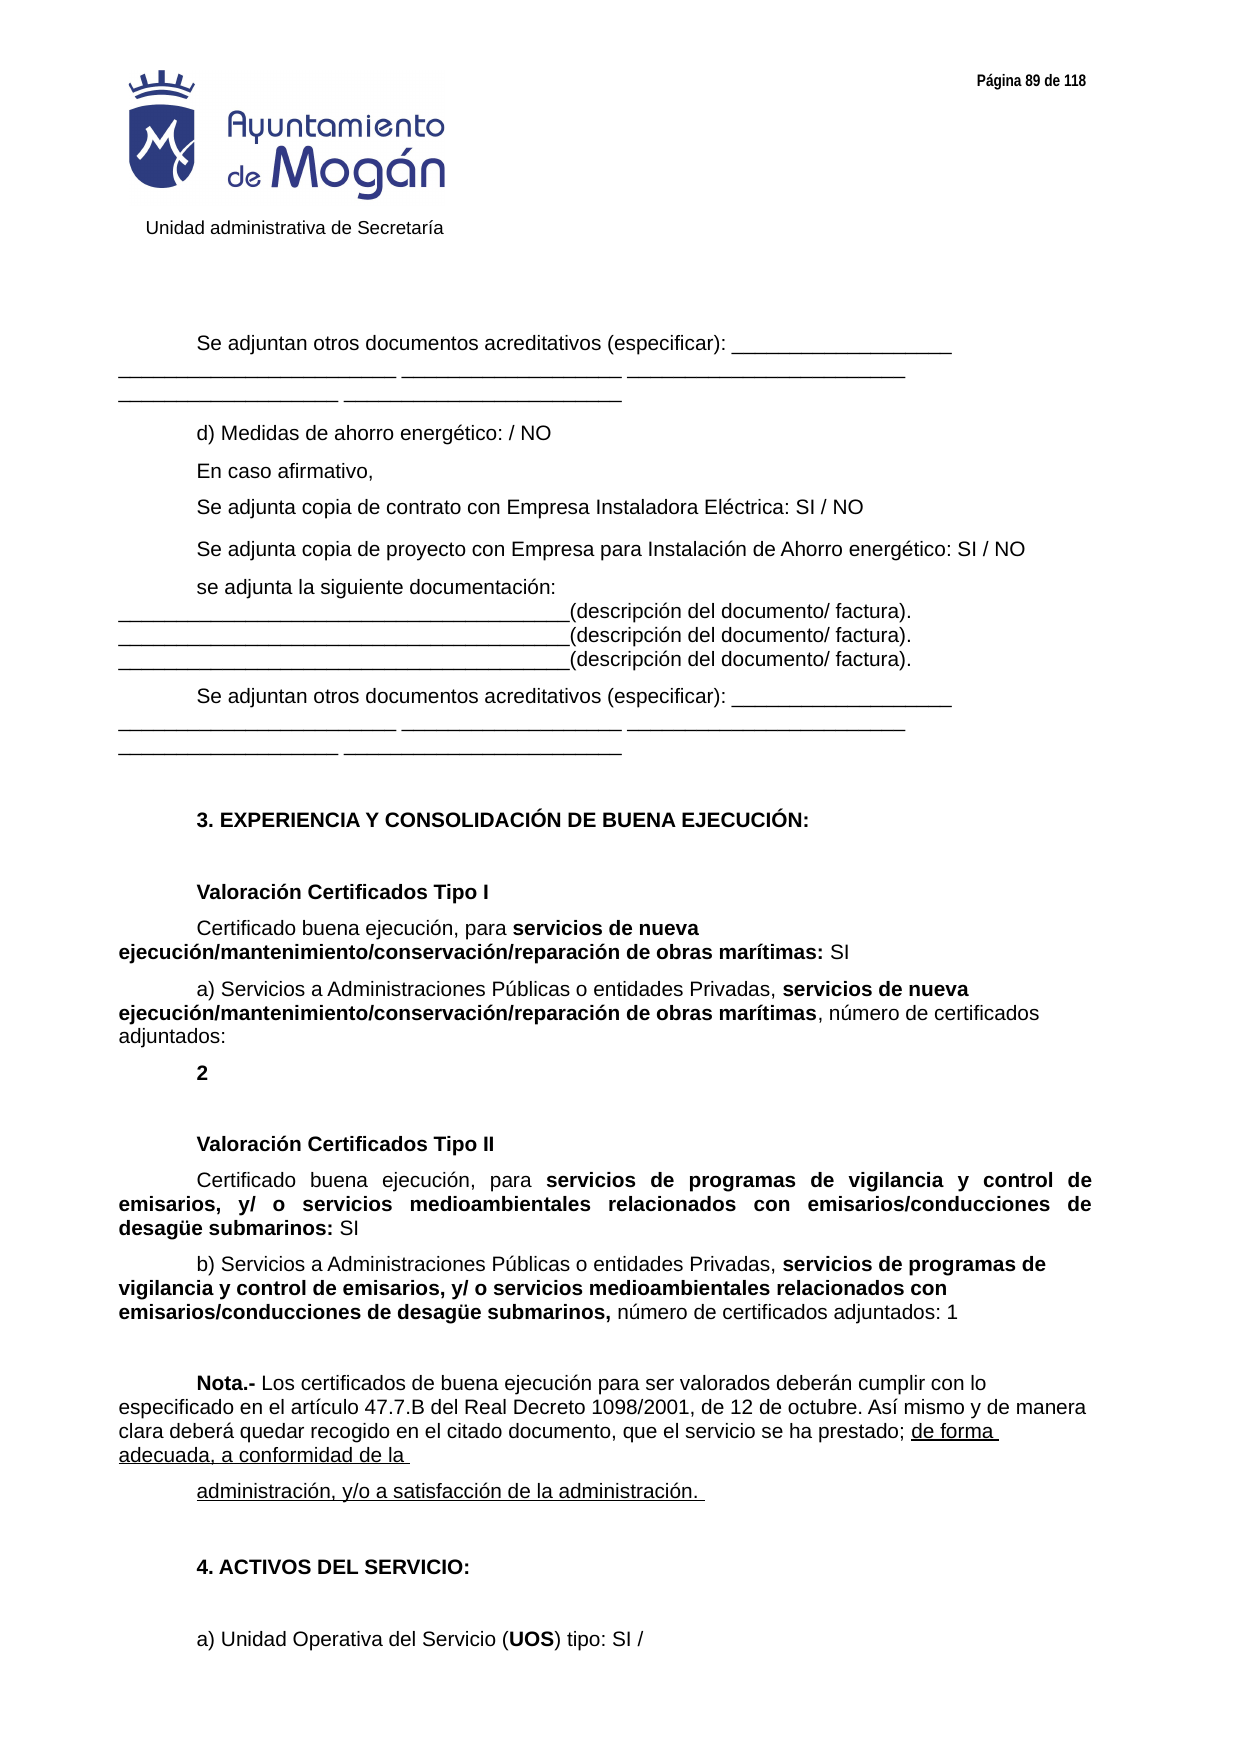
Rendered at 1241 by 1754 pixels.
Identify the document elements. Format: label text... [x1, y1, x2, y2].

text Valoración Certificados Tipo I [118, 879, 1092, 903]
text a) Servicios a Administraciones Públicas o entidades Privadas, servicios de nueva ejecución/mantenimiento/conservación/reparación de obras marítimas, número de certificados adjuntados: [118, 976, 1092, 1048]
text Se adjunta copia de proyecto con Empresa para Instalación de Ahorro energético: SI / NO [118, 531, 1092, 563]
text Se adjuntan otros documentos acreditativos (especificar): ___________________ ________________________ ___________________ ________________________ ___________________ ________________________ [118, 331, 1092, 402]
text En caso afirmativo, [118, 458, 1092, 482]
text d) Medidas de ahorro energético: / NO [118, 415, 1092, 446]
text b) Servicios a Administraciones Públicas o entidades Privadas, servicios de programas de vigilancia y control de emisarios, y/ o servicios medioambientales relacionados con emisarios/conducciones de desagüe submarinos, número de certificados adjuntados: 1 [118, 1252, 1092, 1324]
text a) Unidad Operativa del Servicio (UOS) tipo: SI / [118, 1627, 1092, 1651]
text 2 [118, 1061, 1092, 1085]
text Se adjuntan otros documentos acreditativos (especificar): ___________________ ________________________ ___________________ ________________________ ___________________ ________________________ [118, 683, 1092, 755]
text 4. ACTIVOS DEL SERVICIO: [118, 1549, 1092, 1581]
text Valoración Certificados Tipo II [118, 1131, 1092, 1155]
text Certificado buena ejecución, para servicios de programas de vigilancia y control de emisarios, y/ o servicios medioambientales relacionados con emisarios/conducciones de desagüe submarinos: SI [118, 1168, 1092, 1240]
picture [128, 70, 445, 206]
text administración, y/o a satisfacción de la administración. [118, 1479, 1092, 1503]
text se adjunta la siguiente documentación: _______________________________________(descripción del documento/ factura). _______________________________________(descripción del documento/ factura). _______________________________________(descripción del documento/ factura). [118, 575, 1092, 671]
text Certificado buena ejecución, para servicios de nueva ejecución/mantenimiento/conservación/reparación de obras marítimas: SI [118, 916, 1092, 964]
text 3. EXPERIENCIA Y CONSOLIDACIÓN DE BUENA EJECUCIÓN: [118, 802, 1092, 833]
text Se adjunta copia de contrato con Empresa Instaladora Eléctrica: SI / NO [118, 495, 1092, 519]
text Nota.- Los certificados de buena ejecución para ser valorados deberán cumplir con lo especificado en el artículo 47.7.B del Real Decreto 1098/2001, de 12 de octubre. Así mismo y de manera clara deberá quedar recogido en el citado documento, que el servicio se ha prestado; de forma adecuada, a conformidad de la [118, 1371, 1092, 1466]
